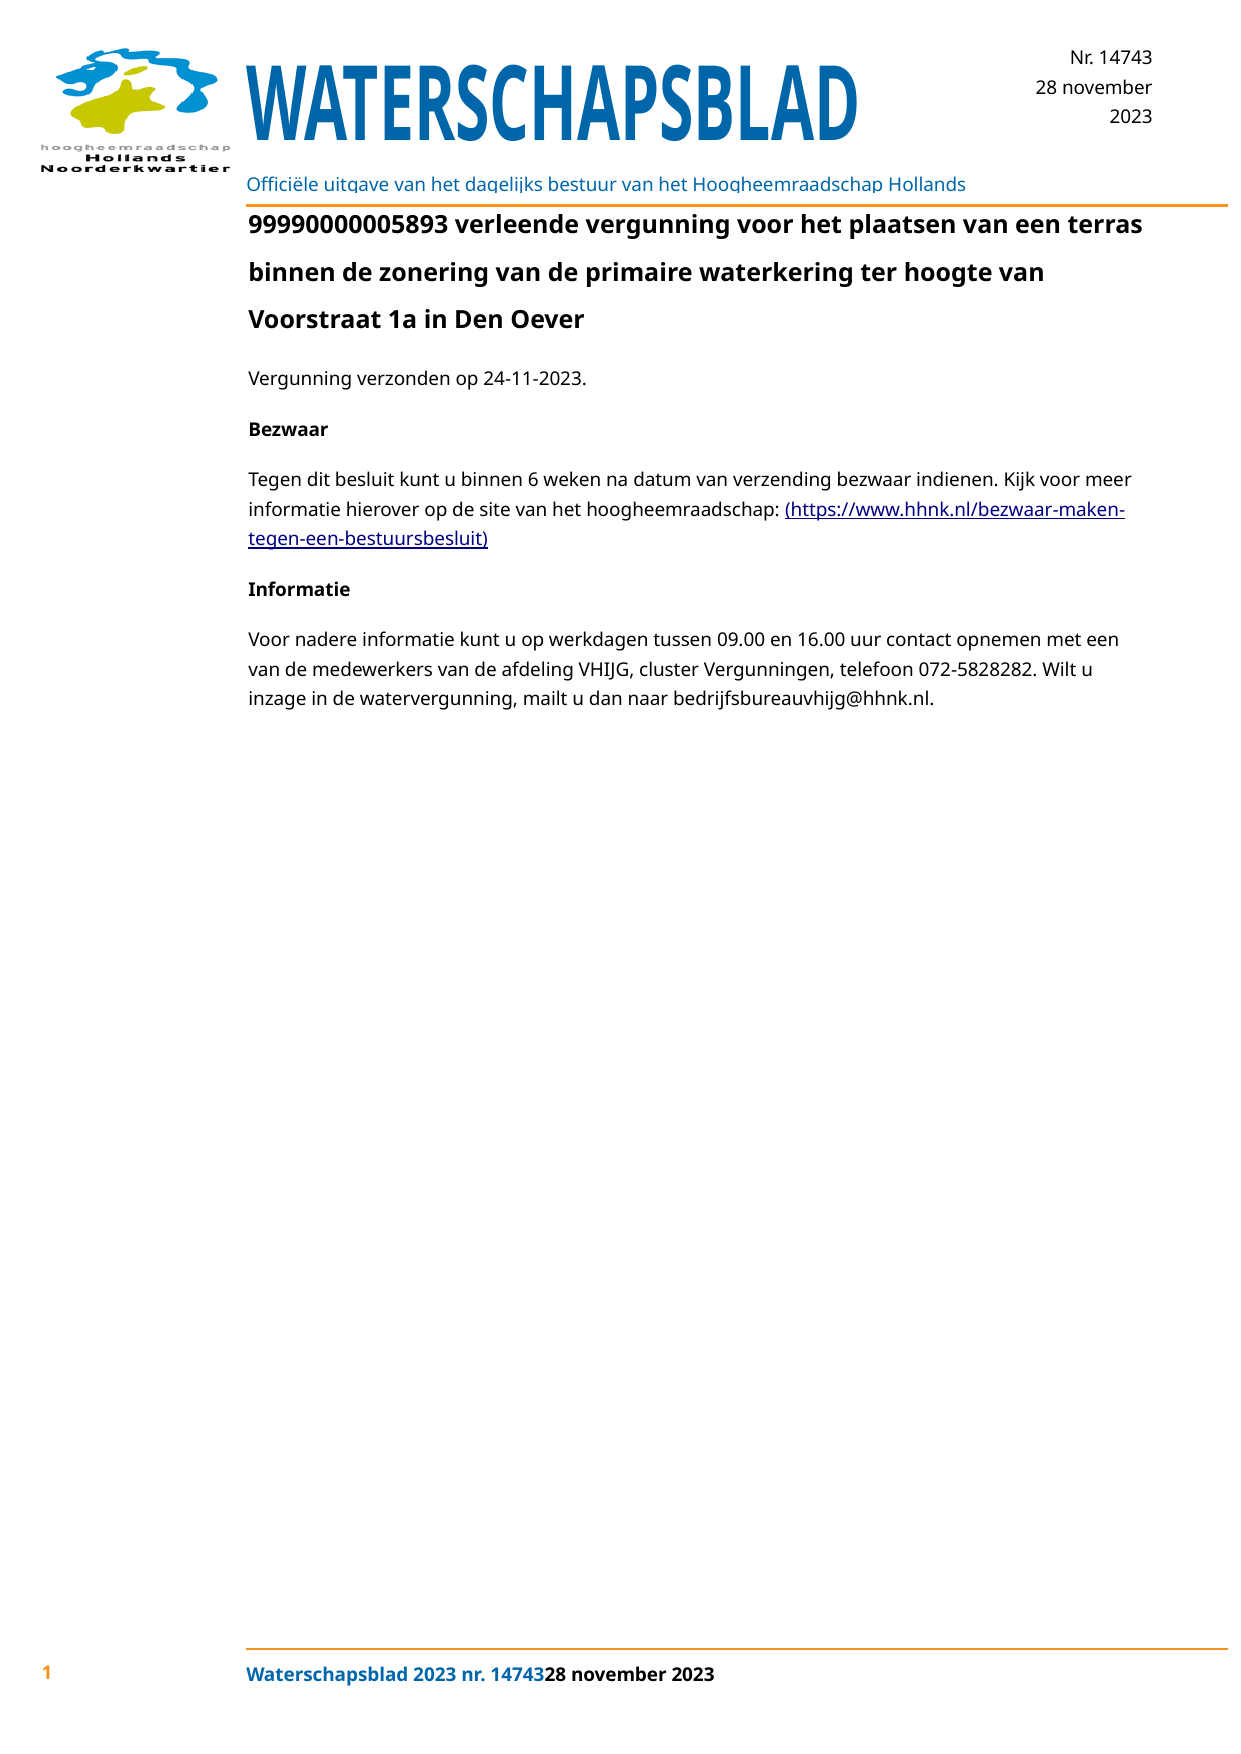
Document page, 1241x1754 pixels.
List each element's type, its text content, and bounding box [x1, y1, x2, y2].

text 99990000005893 verleende vergunning voor het plaatsen van een terras binnen de zonering van de primaire waterkering ter hoogte van Voorstraat 1a in Den Oever [248, 207, 1152, 336]
text Vergunning verzonden op 24-11-2023. [248, 366, 1152, 391]
picture [41, 47, 231, 172]
text Voor nadere informatie kunt u op werkdagen tussen 09.00 en 16.00 uur contact opnemen met een van de medewerkers van de afdeling VHIJG, cluster Vergunningen, telefoon 072-5828282. Wilt u inzage in de watervergunning, mailt u dan naar bedrijfsbureauvhijg@hhnk.nl. [248, 626, 1152, 711]
text Bezwaar [248, 416, 1152, 442]
text Tegen dit besluit kunt u binnen 6 weken na datum van verzending bezwaar indienen. Kijk voor meer informatie hierover op de site van het hoogheemraadschap: (https://www.hhnk.nl/bezwaar-maken-tegen-een-bestuursbesluit) [248, 466, 1152, 551]
text Informatie [248, 576, 1152, 602]
